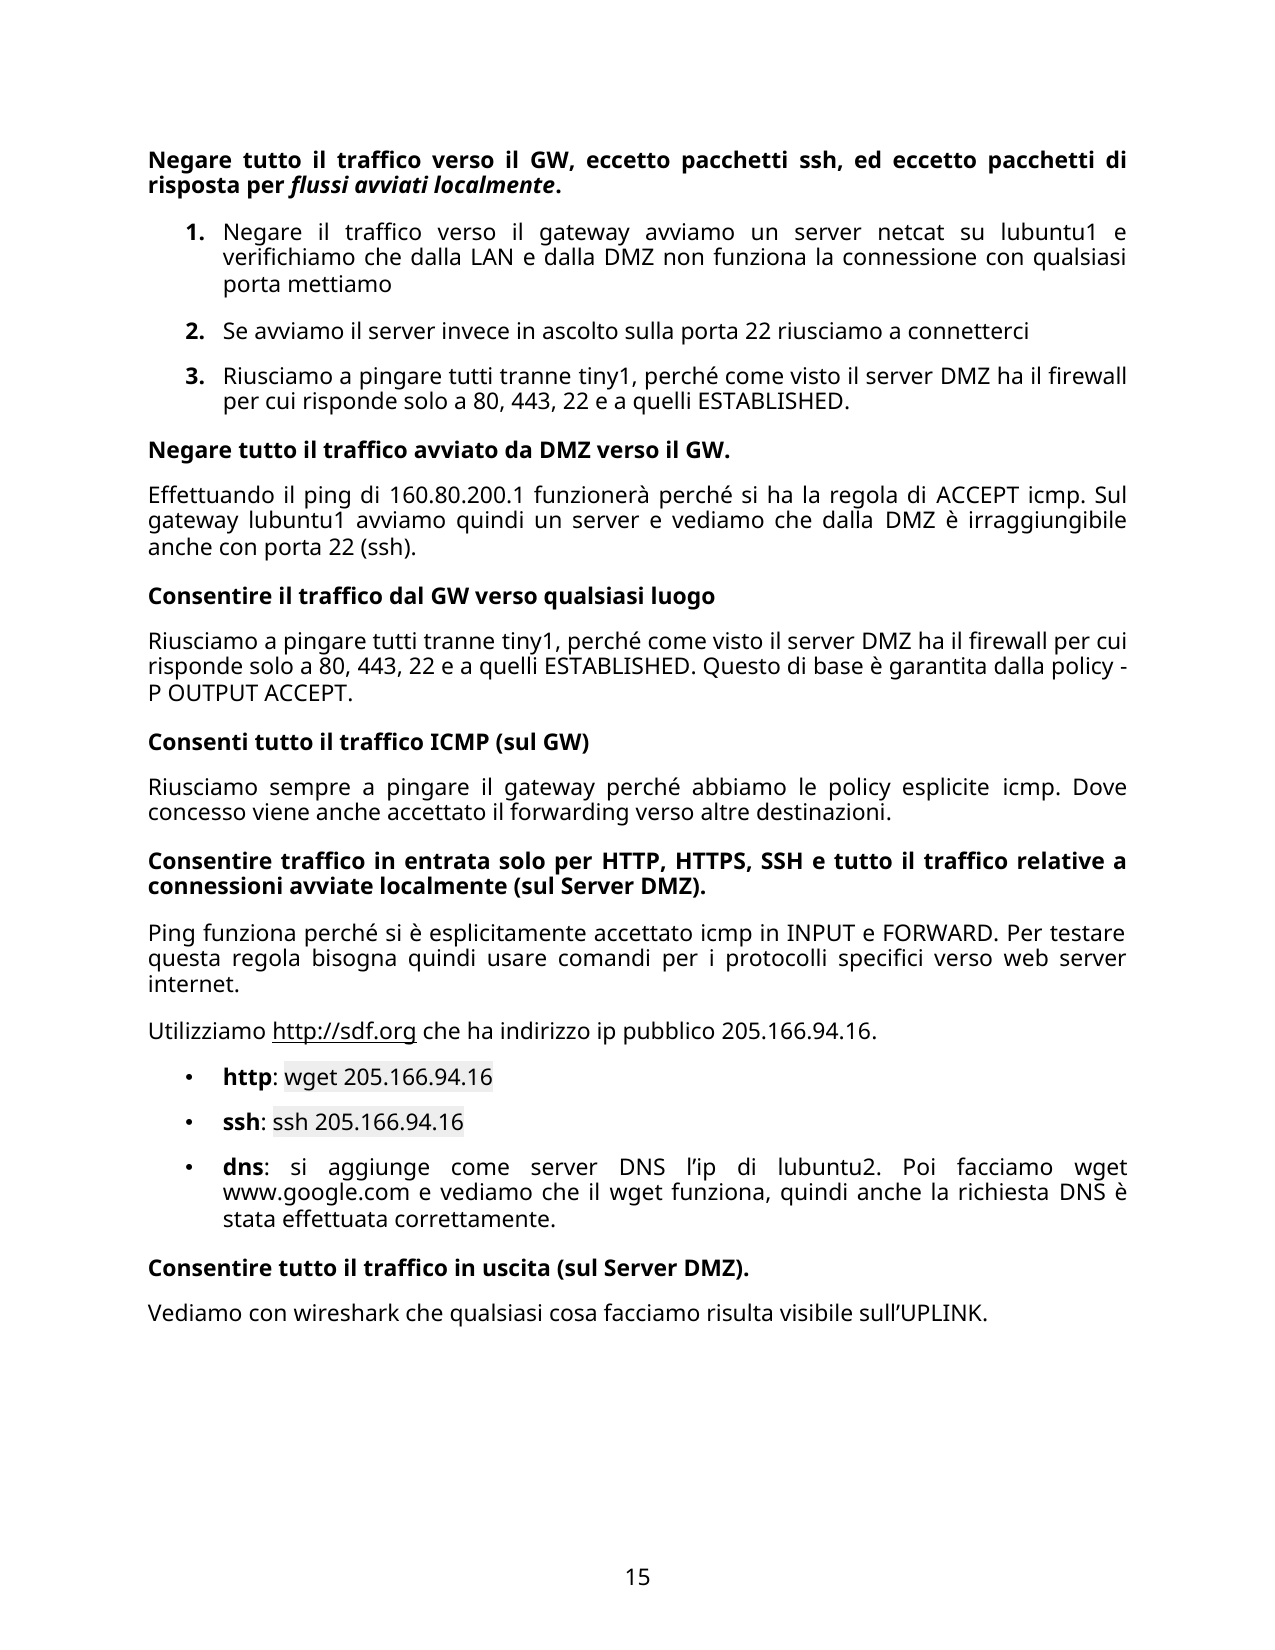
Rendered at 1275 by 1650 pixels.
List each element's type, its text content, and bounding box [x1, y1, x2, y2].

text Utilizziamo http://sdf.org che ha indirizzo ip pubblico 205.166.94.16. [148, 1018, 1127, 1045]
text Riusciamo sempre a pingare il gateway perché abbiamo le policy esplicite icmp. Dove concesso viene anche accettato il forwarding verso altre destinazioni. [148, 774, 1127, 827]
text Effettuando il ping di 160.80.200.1 funzionerà perché si ha la regola di ACCEPT icmp. Sul gateway lubuntu1 avviamo quindi un server e vediamo che dalla DMZ è irraggiungibile anche con porta 22 (ssh). [148, 482, 1127, 562]
list dns: si aggiunge come server DNS l’ip di lubuntu2. Poi facciamo wget www.google.com e vediamo che il wget funziona, quindi anche la richiesta DNS è stata effettuata correttamente. [185, 1154, 1127, 1234]
text Ping funziona perché si è esplicitamente accettato icmp in INPUT e FORWARD. Per testare questa regola bisogna quindi usare comandi per i protocolli specifici verso web server internet. [148, 920, 1127, 1000]
text Riusciamo a pingare tutti tranne tiny1, perché come visto il server DMZ ha il firewall per cui risponde solo a 80, 443, 22 e a quelli ESTABLISHED. Questo di base è garantita dalla policy -P OUTPUT ACCEPT. [148, 628, 1127, 708]
subtitle Consentire il traffico dal GW verso qualsiasi luogo [148, 583, 1127, 609]
subtitle Negare tutto il traffico avviato da DMZ verso il GW. [148, 437, 1127, 464]
list ssh: ssh 205.166.94.16 [185, 1109, 1127, 1136]
list Riusciamo a pingare tutti tranne tiny1, perché come visto il server DMZ ha il firewall per cui risponde solo a 80, 443, 22 e a quelli ESTABLISHED. [185, 363, 1127, 416]
subtitle Consentire traffico in entrata solo per HTTP, HTTPS, SSH e tutto il traffico relative a connessioni avviate localmente (sul Server DMZ). [148, 848, 1127, 901]
list Se avviamo il server invece in ascolto sulla porta 22 riusciamo a connetterci [185, 318, 1127, 344]
list http: wget 205.166.94.16 [185, 1064, 1127, 1090]
text Vediamo con wireshark che qualsiasi cosa facciamo risulta visibile sull’UPLINK. [148, 1300, 1127, 1327]
subtitle Consentire tutto il traffico in uscita (sul Server DMZ). [148, 1255, 1127, 1281]
subtitle Consenti tutto il traffico ICMP (sul GW) [148, 729, 1127, 755]
subtitle Negare tutto il traffico verso il GW, eccetto pacchetti ssh, ed eccetto pacchetti di risposta per flussi avviati localmente. [148, 148, 1127, 201]
list Negare il traffico verso il gateway avviamo un server netcat su lubuntu1 e verifichiamo che dalla LAN e dalla DMZ non funziona la connessione con qualsiasi porta mettiamo [185, 219, 1127, 299]
